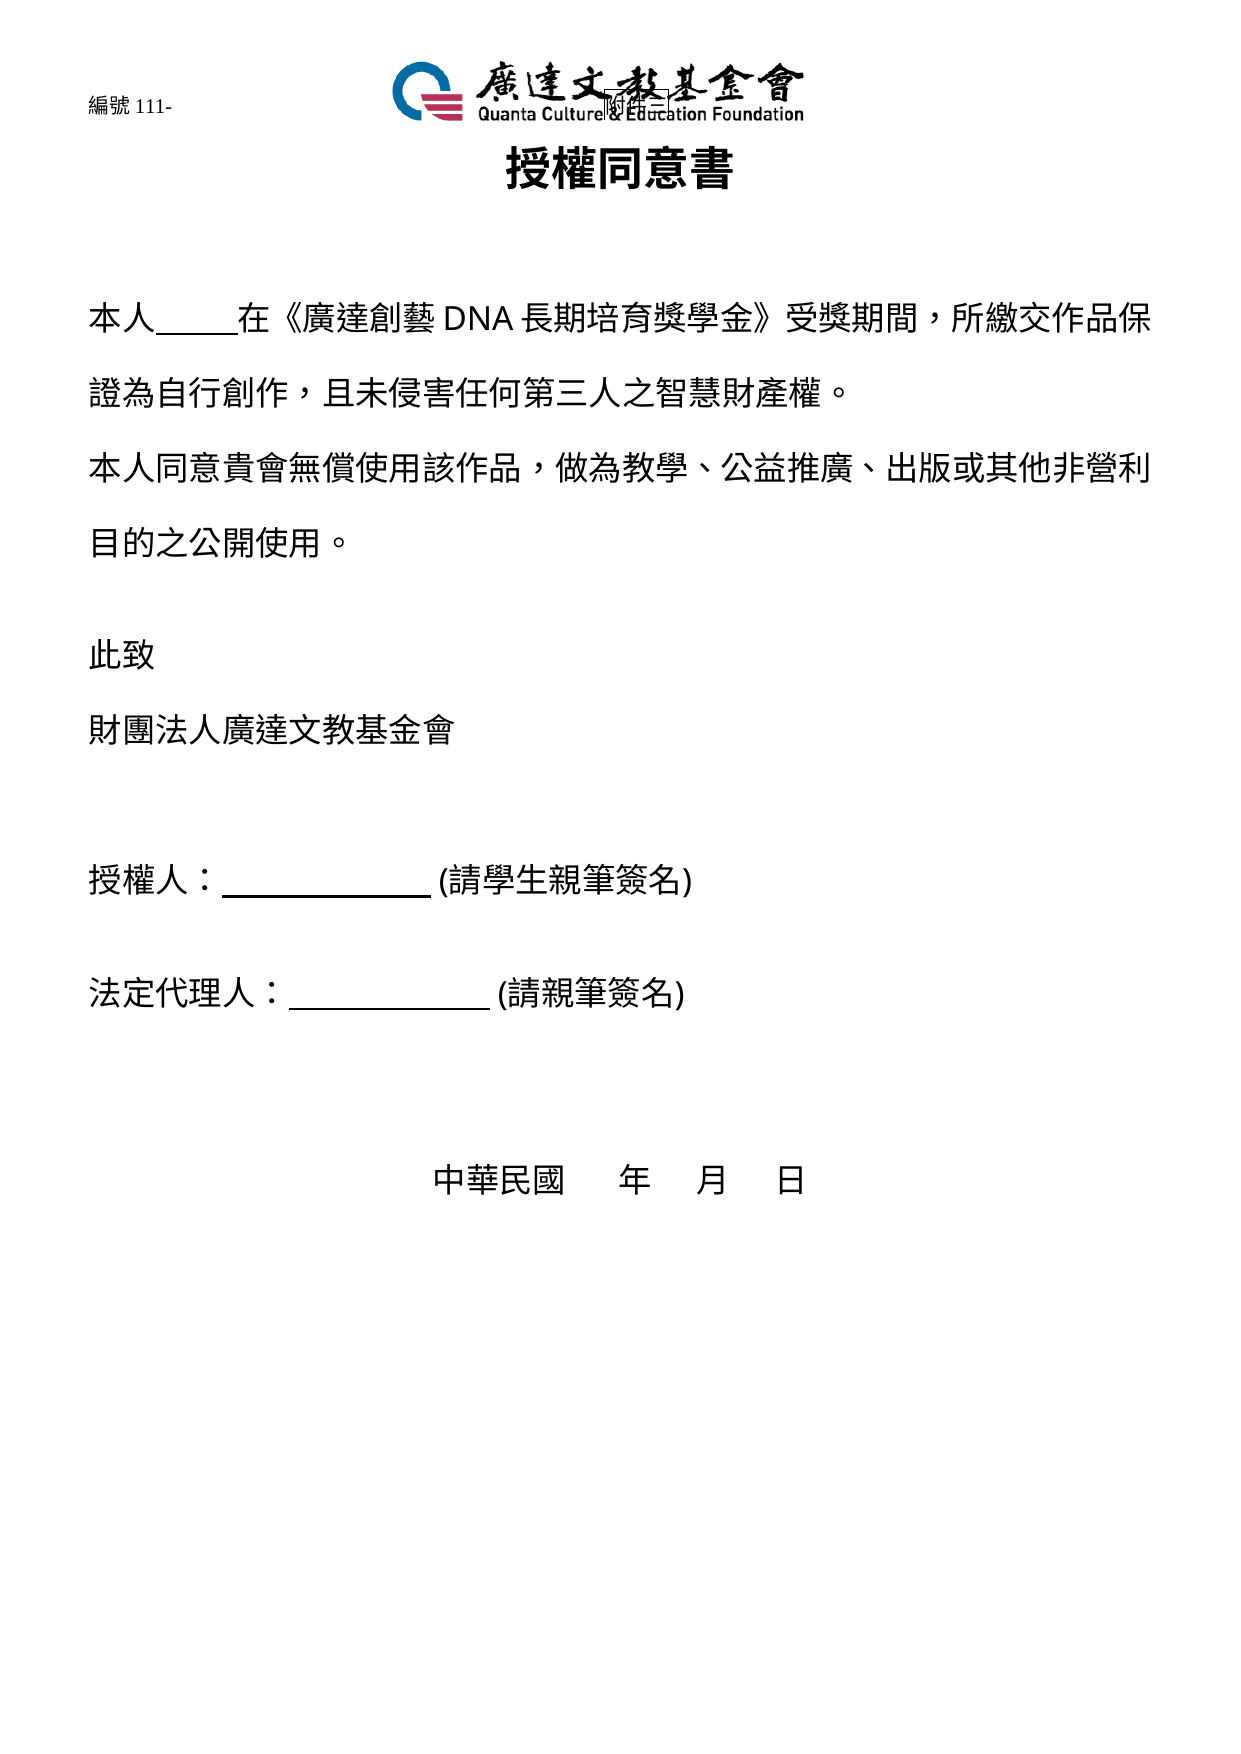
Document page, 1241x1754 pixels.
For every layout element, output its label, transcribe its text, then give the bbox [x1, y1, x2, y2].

text 此致 [89, 616, 1152, 691]
text 授權人： (請學生親筆簽名) [89, 841, 1152, 916]
picture [392, 98, 414, 121]
picture [403, 61, 804, 121]
text 財團法人廣達文教基金會 [89, 691, 1152, 766]
text 中華民國 年 月 日 [89, 1141, 1152, 1216]
picture [392, 61, 416, 84]
text 法定代理人： (請親筆簽名) [89, 953, 1152, 1028]
text 本人 在《廣達創藝DNA長期培育獎學金》受獎期間，所繳交作品保證為自行創作，且未侵害任何第三人之智慧財產權。 [89, 278, 1152, 428]
text 授權同意書 [89, 128, 1152, 203]
text 本人同意貴會無償使用該作品，做為教學、公益推廣、出版或其他非營利目的之公開使用。 [89, 428, 1152, 578]
